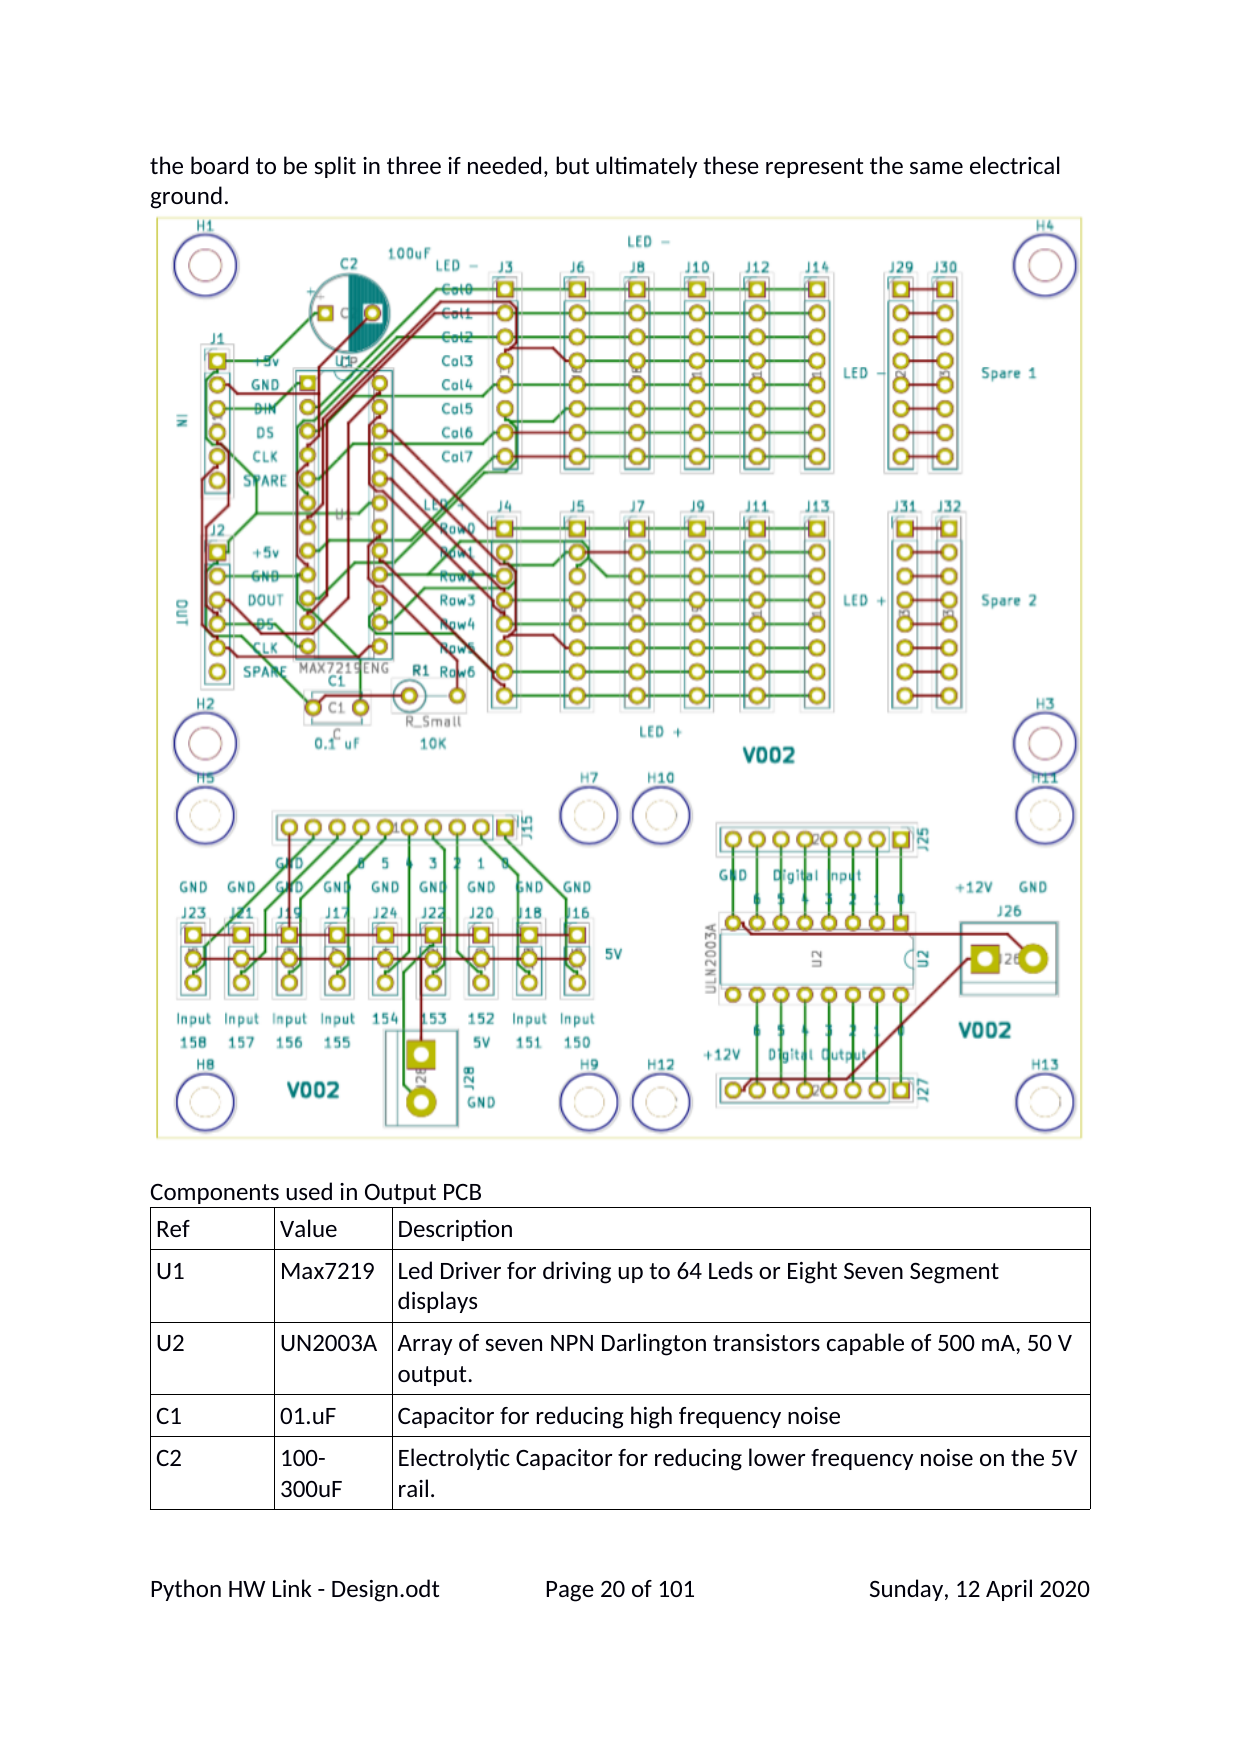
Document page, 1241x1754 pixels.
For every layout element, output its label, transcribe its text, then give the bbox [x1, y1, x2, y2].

table_cell Capacitor for reducing high frequency noise [393, 1395, 1090, 1436]
text Components used in Output PCB [150, 1176, 1090, 1207]
table_header Description [393, 1208, 1090, 1249]
table_cell Max7219 [275, 1250, 392, 1322]
table_header Ref [151, 1208, 274, 1249]
table_cell UN2003A [275, 1323, 392, 1394]
table_cell Led Driver for driving up to 64 Leds or Eight Seven Segment displays [393, 1250, 1090, 1322]
table_cell U2 [151, 1323, 274, 1394]
table_cell C1 [151, 1395, 274, 1436]
table_cell 01.uF [275, 1395, 392, 1436]
text the board to be split in three if needed, but ultimately these represent the same electrical ground. [150, 150, 1090, 211]
table_cell Array of seven NPN Darlington transistors capable of 500 mA, 50 V output. [393, 1323, 1090, 1394]
table_header Value [275, 1208, 392, 1249]
picture [150, 211, 1091, 1146]
table_cell U1 [151, 1250, 274, 1322]
table_cell C2 [151, 1437, 274, 1509]
table_cell 100-300uF [275, 1437, 392, 1509]
table_cell Electrolytic Capacitor for reducing lower frequency noise on the 5V rail. [393, 1437, 1090, 1509]
